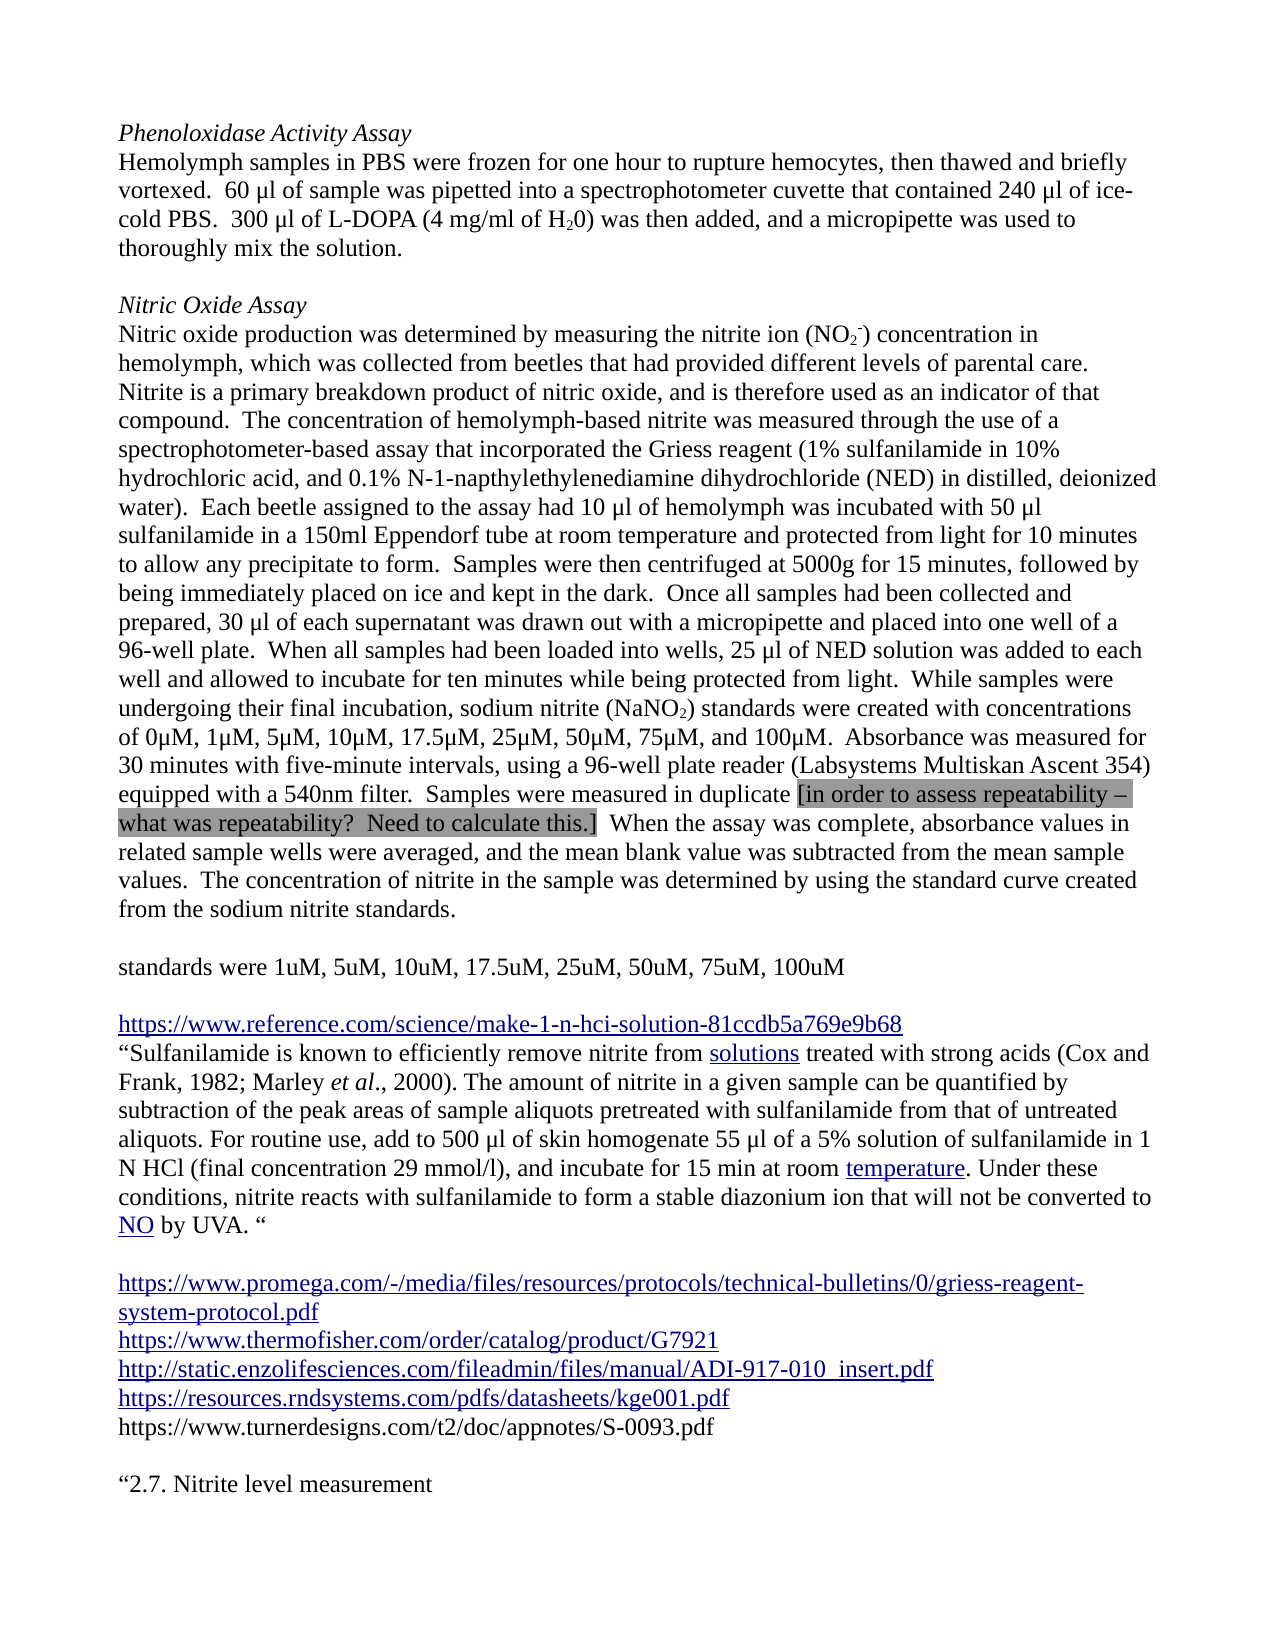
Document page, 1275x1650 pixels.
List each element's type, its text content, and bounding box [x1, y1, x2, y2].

text https://www.reference.com/science/make-1-n-hci-solution-81ccdb5a769e9b68 [118, 1009, 1157, 1038]
text Nitric Oxide Assay [118, 291, 1157, 319]
text https://www.thermofisher.com/order/catalog/product/G7921 [118, 1326, 1157, 1354]
text http://static.enzolifesciences.com/fileadmin/files/manual/ADI-917-010_insert.pdf [118, 1354, 1157, 1383]
text “Sulfanilamide is known to efficiently remove nitrite from solutions treated with strong acids (Cox and Frank, 1982; Marley et al., 2000). The amount of nitrite in a given sample can be quantified by subtraction of the peak areas of sample aliquots pretreated with sulfanilamide from that of untreated aliquots. For routine use, add to 500 μl of skin homogenate 55 μl of a 5% solution of sulfanilamide in 1 N HCl (final concentration 29 mmol/l), and incubate for 15 min at room temperature. Under these conditions, nitrite reacts with sulfanilamide to form a stable diazonium ion that will not be converted to NO by UVA. “ [118, 1038, 1157, 1239]
text standards were 1uM, 5uM, 10uM, 17.5uM, 25uM, 50uM, 75uM, 100uM [118, 952, 1157, 981]
text Phenoloxidase Activity Assay [118, 118, 1157, 147]
text https://www.turnerdesigns.com/t2/doc/appnotes/S-0093.pdf [118, 1412, 1157, 1441]
text Nitric oxide production was determined by measuring the nitrite ion (NO2-) concentration in hemolymph, which was collected from beetles that had provided different levels of parental care. Nitrite is a primary breakdown product of nitric oxide, and is therefore used as an indicator of that compound. The concentration of hemolymph-based nitrite was measured through the use of a spectrophotometer-based assay that incorporated the Griess reagent (1% sulfanilamide in 10% hydrochloric acid, and 0.1% N-1-napthylethylenediamine dihydrochloride (NED) in distilled, deionized water). Each beetle assigned to the assay had 10 μl of hemolymph was incubated with 50 μl sulfanilamide in a 150ml Eppendorf tube at room temperature and protected from light for 10 minutes to allow any precipitate to form. Samples were then centrifuged at 5000g for 15 minutes, followed by being immediately placed on ice and kept in the dark. Once all samples had been collected and prepared, 30 μl of each supernatant was drawn out with a micropipette and placed into one well of a 96-well plate. When all samples had been loaded into wells, 25 μl of NED solution was added to each well and allowed to incubate for ten minutes while being protected from light. While samples were undergoing their final incubation, sodium nitrite (NaNO2) standards were created with concentrations of 0μM, 1μM, 5μM, 10μM, 17.5μM, 25μM, 50μM, 75μM, and 100μM. Absorbance was measured for 30 minutes with five-minute intervals, using a 96-well plate reader (Labsystems Multiskan Ascent 354) equipped with a 540nm filter. Samples were measured in duplicate [in order to assess repeatability – what was repeatability? Need to calculate this.] When the assay was complete, absorbance values in related sample wells were averaged, and the mean blank value was subtracted from the mean sample values. The concentration of nitrite in the sample was determined by using the standard curve created from the sodium nitrite standards. [118, 319, 1157, 923]
text https://resources.rndsystems.com/pdfs/datasheets/kge001.pdf [118, 1383, 1157, 1412]
text https://www.promega.com/-/media/files/resources/protocols/technical-bulletins/0/griess-reagent-system-protocol.pdf [118, 1268, 1157, 1326]
text Hemolymph samples in PBS were frozen for one hour to rupture hemocytes, then thawed and briefly vortexed. 60 μl of sample was pipetted into a spectrophotometer cuvette that contained 240 μl of ice-cold PBS. 300 μl of L-DOPA (4 mg/ml of H20) was then added, and a micropipette was used to thoroughly mix the solution. [118, 147, 1157, 262]
text “2.7. Nitrite level measurement [118, 1469, 1157, 1498]
